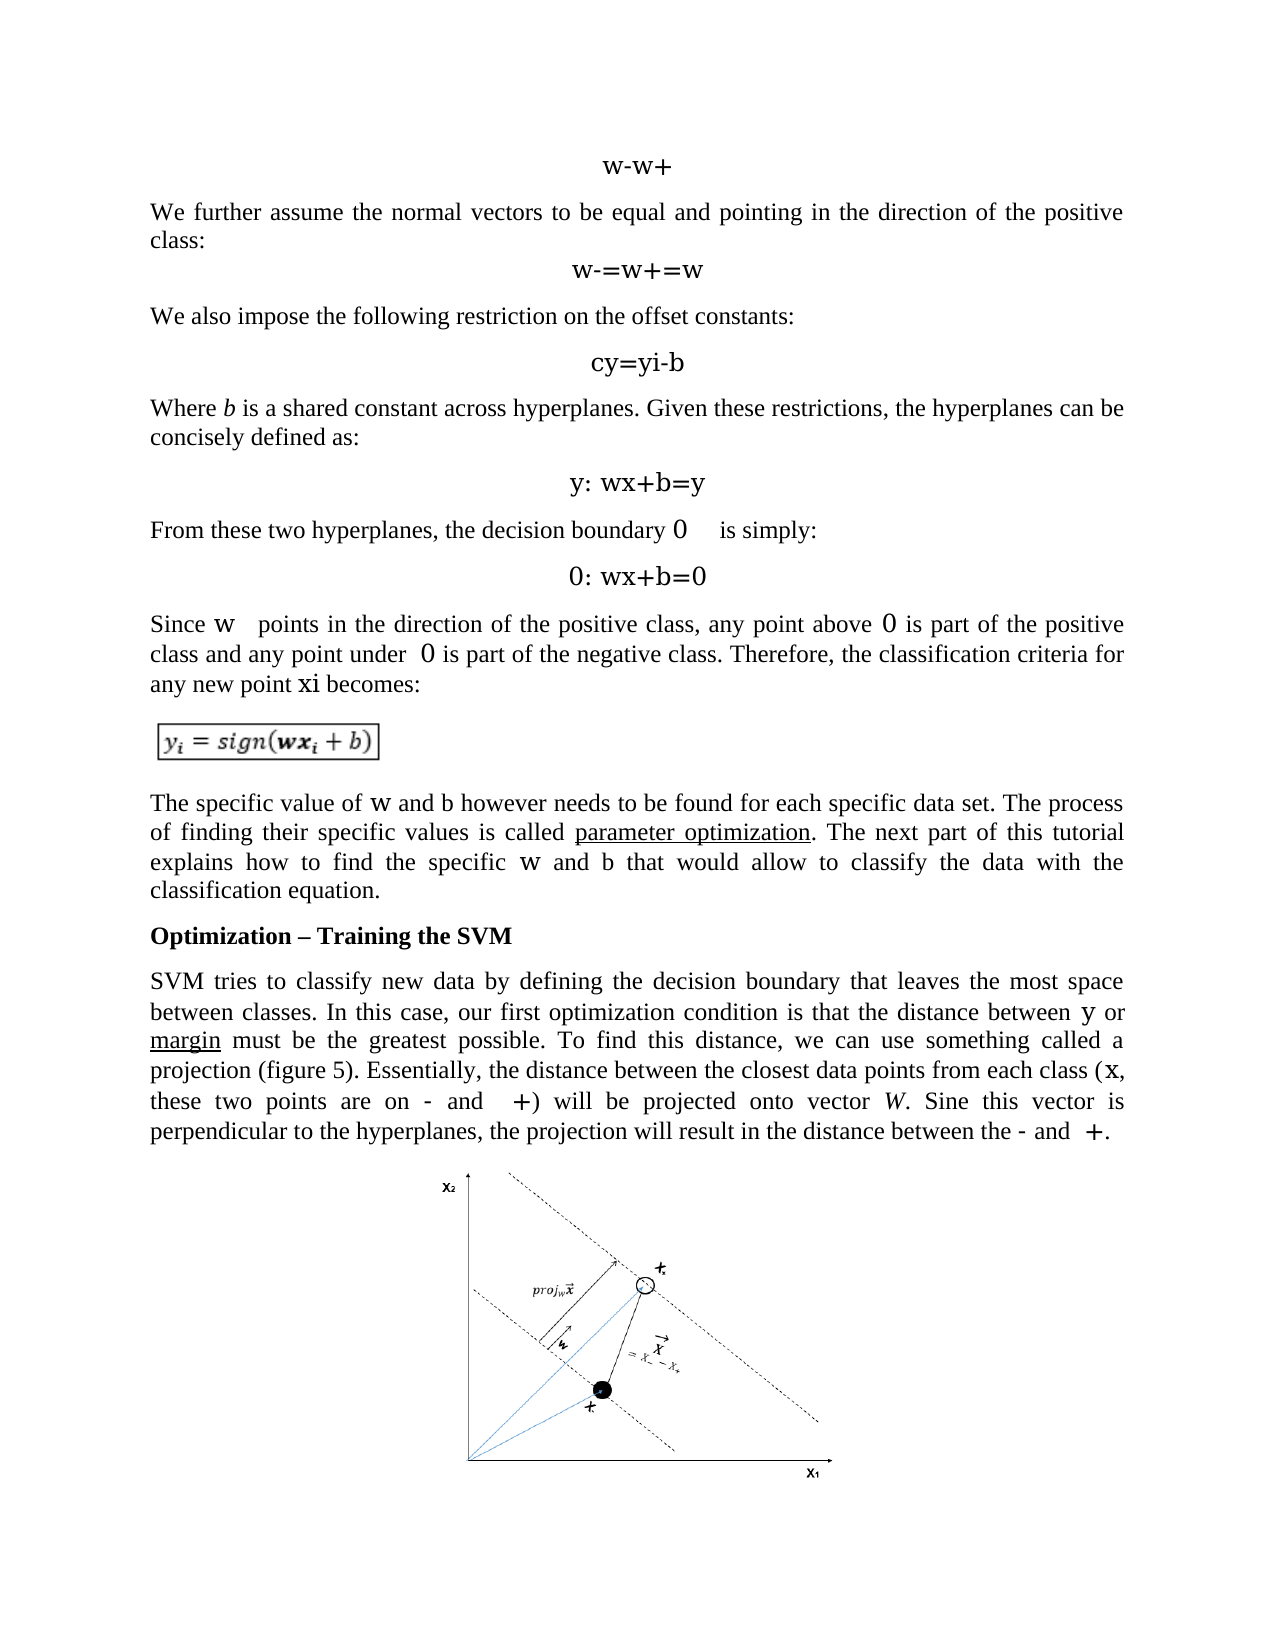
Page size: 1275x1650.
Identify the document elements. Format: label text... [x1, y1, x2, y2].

text cy=yi-b [150, 346, 1125, 376]
text Where b is a shared constant across hyperplanes. Given these restrictions, the hyperplanes can be concisely defined as: [150, 393, 1125, 450]
text w-w+ [150, 150, 1125, 180]
text Since w points in the direction of the positive class, any point above 0 is part of the positive class and any point under 0 is part of the negative class. Therefore, the classification criteria for any new point xi becomes: [150, 607, 1125, 698]
text 0: wx+b=0 [150, 561, 1125, 591]
text y: wx+b=y [150, 467, 1125, 497]
text SVM tries to classify new data by defining the decision boundary that leaves the most space between classes. In this case, our first optimization condition is that the distance between y or margin must be the greatest possible. To find this distance, we can use something called a projection (figure 5). Essentially, the distance between the closest data points from each class (x, these two points are on - and +) will be projected onto vector W. Sine this vector is perpendicular to the hyperplanes, the projection will result in the distance between the - and +. [150, 966, 1125, 1145]
text The specific value of w and b however needs to be found for each specific data set. The process of finding their specific values is called parameter optimization. The next part of this tutorial explains how to find the specific w and b that would allow to classify the data with the classification equation. [150, 786, 1125, 904]
text w-=w+=w [150, 254, 1125, 284]
text From these two hyperplanes, the decision boundary 0 is simply: [150, 514, 1125, 544]
picture [150, 714, 386, 770]
text We further assume the normal vectors to be equal and pointing in the direction of the positive class: [150, 197, 1125, 254]
text Optimization – Training the SVM [150, 921, 1125, 950]
picture [437, 1161, 838, 1483]
text We also impose the following restriction on the offset constants: [150, 301, 1125, 329]
